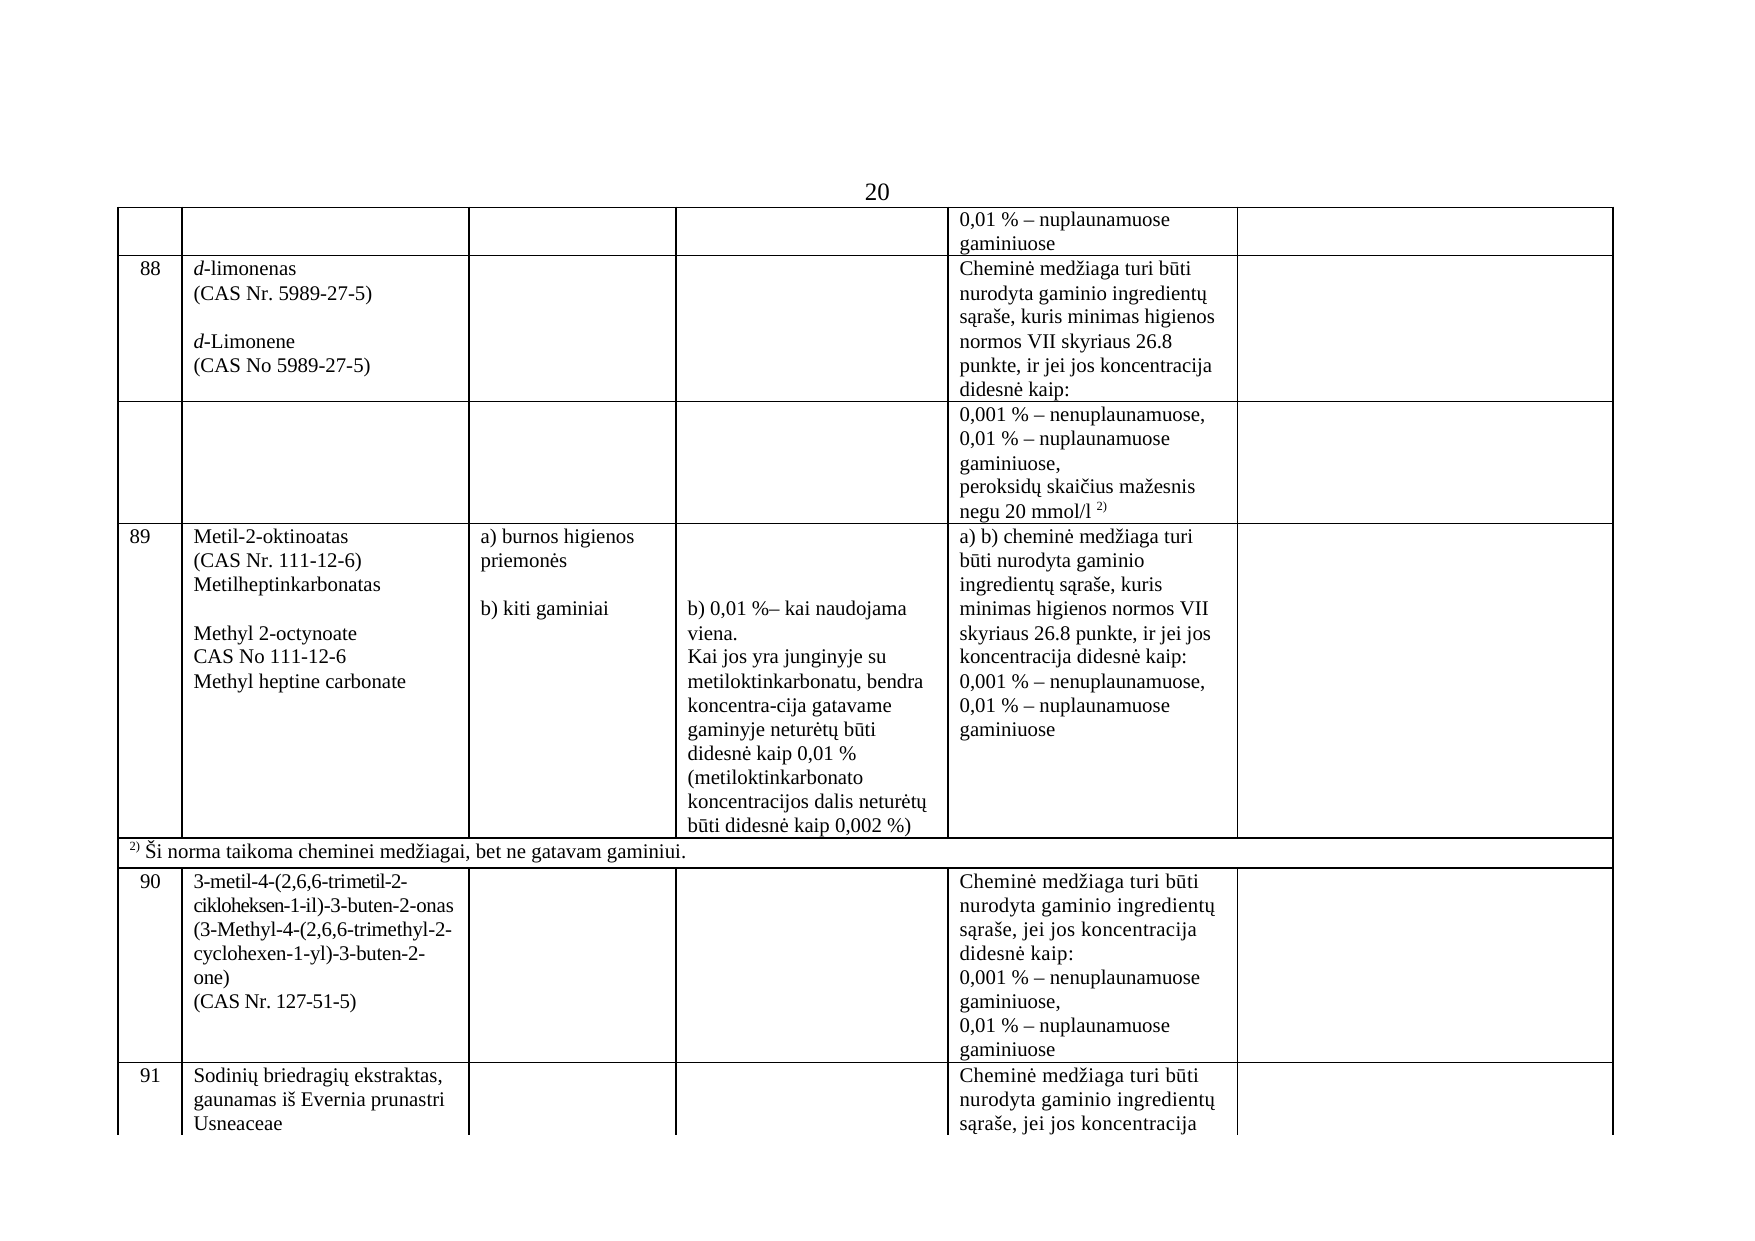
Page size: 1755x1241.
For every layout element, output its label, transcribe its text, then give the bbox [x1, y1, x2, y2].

table_cell [1614, 207, 1754, 255]
table_cell [677, 1063, 947, 1135]
table_cell [1238, 402, 1612, 523]
table_cell b) 0,01 %– kai naudojama viena. Kai jos yra junginyje su metiloktinkarbonatu, bendra koncentra-cija gatavame gaminyje neturėtų būti didesnė kaip 0,01 %(metiloktinkarbonato koncentracijos dalis neturėtų būti didesnė kaip 0,002 %) [677, 524, 947, 837]
table_cell [1614, 523, 1754, 837]
table_cell Cheminė medžiaga turi būti nurodyta gaminio ingredientų sąraše, jei jos koncentracija didesnė kaip: 0,001 % – nenuplaunamuose gaminiuose, 0,01 % – nuplaunamuose gaminiuose [949, 869, 1237, 1061]
table_cell [119, 402, 181, 523]
table_cell [1614, 1061, 1754, 1135]
table_cell [183, 208, 468, 255]
table_cell Metil-2-oktinoatas (CAS Nr. 111-12-6) Metilheptinkarbonatas Methyl 2-octynoate CAS No 111-12-6 Methyl heptine carbonate [183, 524, 468, 837]
table_cell 3-metil-4-(2,6,6-trimetil-2-cikloheksen-1-il)-3-buten-2-onas (3-Methyl-4-(2,6,6-trimethyl-2-cyclohexen-1-yl)-3-buten-2-one) (CAS Nr. 127-51-5) [183, 869, 468, 1061]
table_cell 91 [119, 1063, 181, 1135]
table_cell [470, 402, 675, 523]
table_cell [677, 869, 947, 1061]
table_cell a) burnos higienos priemonės b) kiti gaminiai [470, 524, 675, 837]
table_cell 2) Ši norma taikoma cheminei medžiagai, bet ne gatavam gaminiui. [119, 839, 1612, 867]
table_cell [1238, 869, 1612, 1061]
table_cell d-limonenas (CAS Nr. 5989-27-5) d-Limonene (CAS No 5989-27-5) [183, 256, 468, 401]
table_cell [1238, 524, 1612, 837]
table_cell a) b) cheminė medžiaga turi būti nurodyta gaminio ingredientų sąraše, kuris minimas higienos normos VII skyriaus 26.8 punkte, ir jei jos koncentracija didesnė kaip: 0,001 % – nenuplaunamuose, 0,01 % – nuplaunamuose gaminiuose [949, 524, 1237, 837]
table_cell [1238, 208, 1612, 255]
table_cell [470, 256, 675, 401]
table_cell 0,01 % – nuplaunamuose gaminiuose [949, 208, 1237, 255]
table_cell [183, 402, 468, 523]
table_cell [677, 402, 947, 523]
table_cell Cheminė medžiaga turi būti nurodyta gaminio ingredientų sąraše, jei jos koncentracija [949, 1063, 1237, 1135]
table_cell 90 [119, 869, 181, 1061]
table_cell [677, 208, 947, 255]
table_cell 0,001 % – nenuplaunamuose, 0,01 % – nuplaunamuose gaminiuose, peroksidų skaičius mažesnis negu 20 mmol/l 2) [949, 402, 1237, 523]
table_cell [470, 208, 675, 255]
table_cell Cheminė medžiaga turi būti nurodyta gaminio ingredientų sąraše, kuris minimas higienos normos VII skyriaus 26.8 punkte, ir jei jos koncentracija didesnė kaip: [949, 256, 1237, 401]
table_cell [470, 1063, 675, 1135]
table_cell [470, 869, 675, 1061]
table_cell [1614, 401, 1754, 523]
table_cell [1614, 867, 1754, 1061]
table_cell 89 [119, 524, 181, 837]
table_cell [1614, 255, 1754, 401]
table_cell [1238, 1063, 1612, 1135]
table_cell 88 [119, 256, 181, 401]
table_cell [677, 256, 947, 401]
table_cell [1238, 256, 1612, 401]
table_cell Sodinių briedragių ekstraktas, gaunamas iš Evernia prunastri Usneaceae [183, 1063, 468, 1135]
table_cell [119, 208, 181, 255]
table_cell [1614, 837, 1754, 867]
